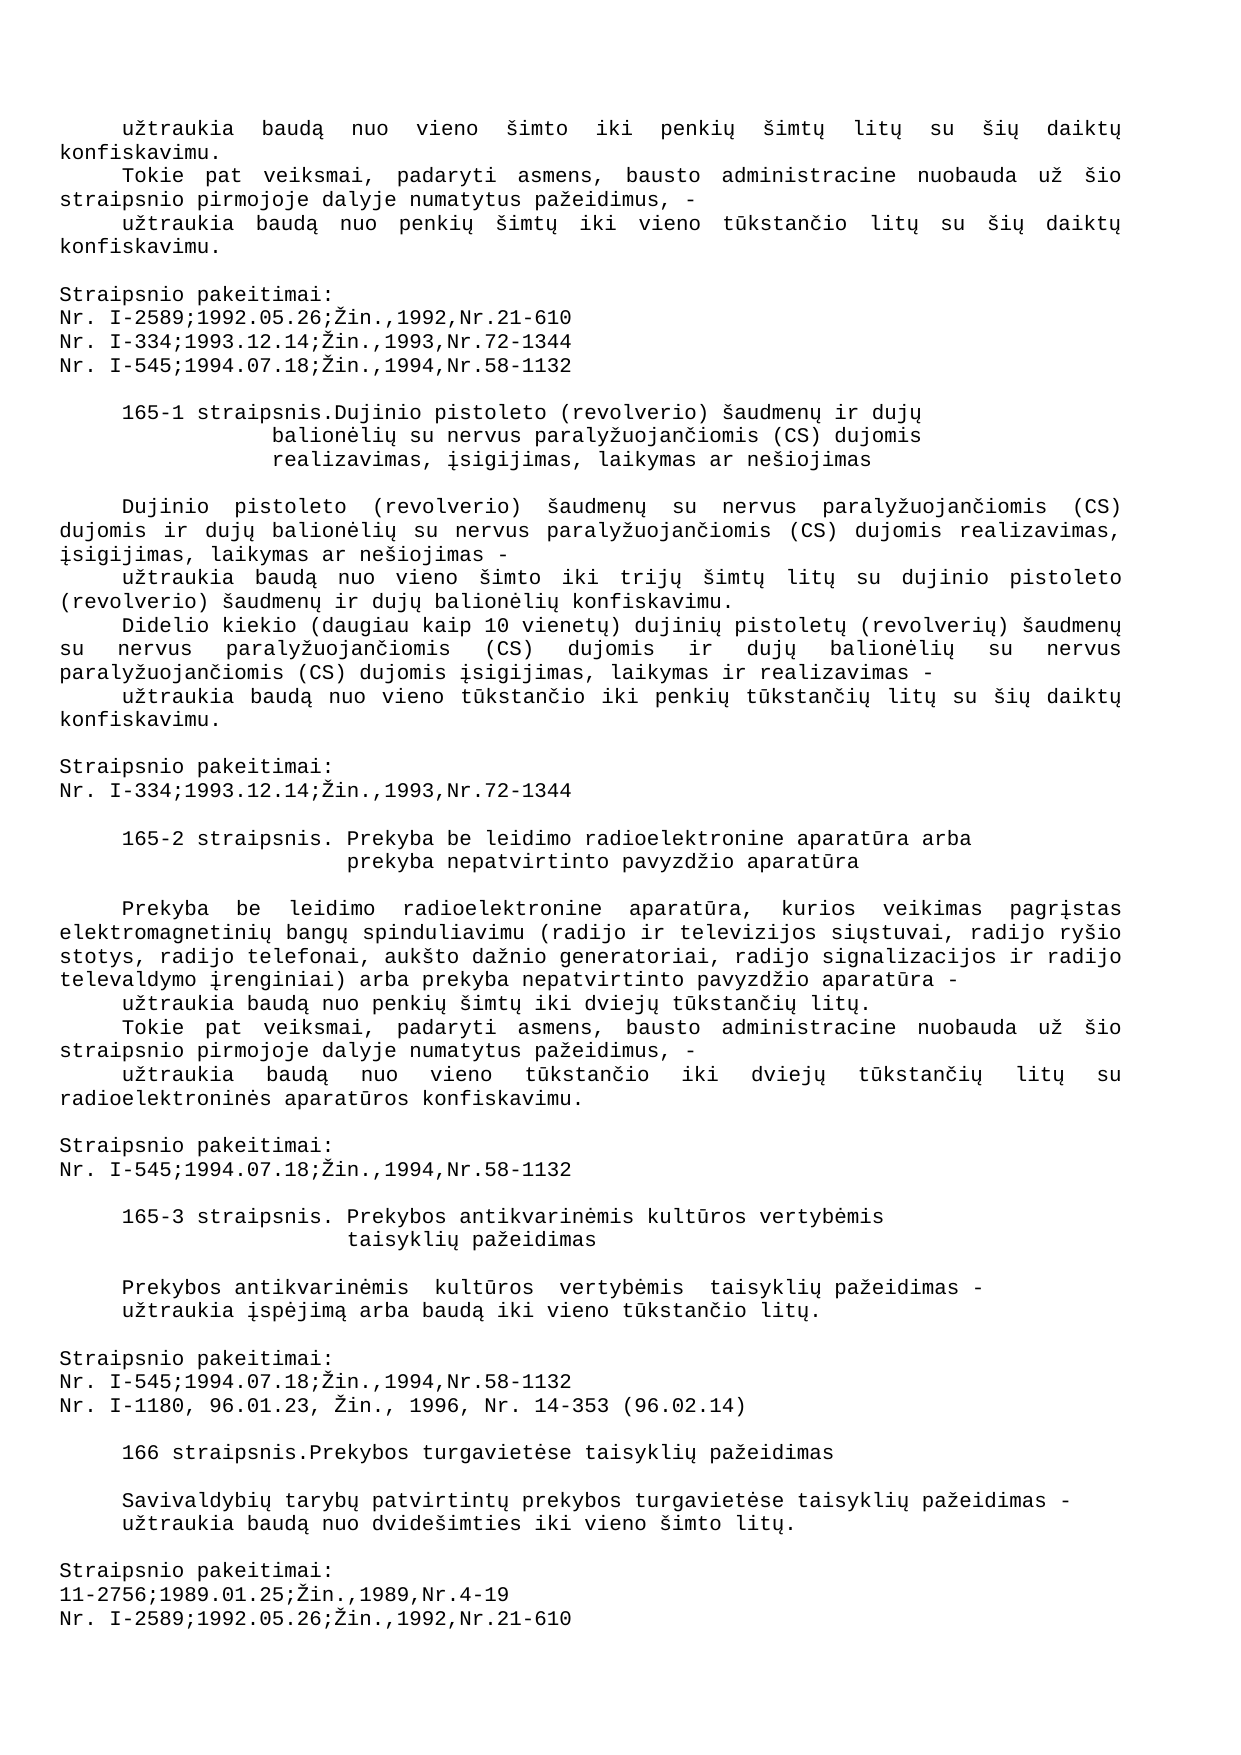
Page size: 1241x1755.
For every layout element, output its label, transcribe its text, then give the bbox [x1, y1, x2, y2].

text užtraukia baudą nuo vieno tūkstančio iki penkių tūkstančių litų su šių daiktų konfiskavimu. [59, 686, 1122, 733]
text Nr. I-545;1994.07.18;Žin.,1994,Nr.58-1132 [59, 354, 1122, 378]
text užtraukia baudą nuo penkių šimtų iki dviejų tūkstančių litų. [59, 993, 1122, 1017]
text Dujinio pistoleto (revolverio) šaudmenų su nervus paralyžuojančiomis (CS) dujomis ir dujų balionėlių su nervus paralyžuojančiomis (CS) dujomis realizavimas, įsigijimas, laikymas ar nešiojimas - [59, 496, 1122, 567]
text Tokie pat veiksmai, padaryti asmens, bausto administracine nuobauda už šio straipsnio pirmojoje dalyje numatytus pažeidimus, - [59, 1017, 1122, 1064]
text realizavimas, įsigijimas, laikymas ar nešiojimas [59, 449, 1122, 473]
text Straipsnio pakeitimai: [59, 1135, 1122, 1158]
text Nr. I-545;1994.07.18;Žin.,1994,Nr.58-1132 [59, 1371, 1122, 1395]
text Tokie pat veiksmai, padaryti asmens, bausto administracine nuobauda už šio straipsnio pirmojoje dalyje numatytus pažeidimus, - [59, 165, 1122, 213]
text Nr. I-334;1993.12.14;Žin.,1993,Nr.72-1344 [59, 331, 1122, 354]
text Prekyba be leidimo radioelektronine aparatūra, kurios veikimas pagrįstas elektromagnetinių bangų spinduliavimu (radijo ir televizijos siųstuvai, radijo ryšio stotys, radijo telefonai, aukšto dažnio generatoriai, radijo signalizacijos ir radijo televaldymo įrenginiai) arba prekyba nepatvirtinto pavyzdžio aparatūra - [59, 898, 1122, 993]
text užtraukia baudą nuo vieno šimto iki trijų šimtų litų su dujinio pistoleto (revolverio) šaudmenų ir dujų balionėlių konfiskavimu. [59, 567, 1122, 615]
text Straipsnio pakeitimai: [59, 1348, 1122, 1371]
text taisyklių pažeidimas [59, 1229, 1122, 1253]
text Straipsnio pakeitimai: [59, 1561, 1122, 1584]
text užtraukia baudą nuo vieno tūkstančio iki dviejų tūkstančių litų su radioelektroninės aparatūros konfiskavimu. [59, 1064, 1122, 1111]
text Straipsnio pakeitimai: [59, 284, 1122, 307]
text užtraukia baudą nuo penkių šimtų iki vieno tūkstančio litų su šių daiktų konfiskavimu. [59, 213, 1122, 260]
text Nr. I-1180, 96.01.23, Žin., 1996, Nr. 14-353 (96.02.14) [59, 1395, 1122, 1419]
text Nr. I-334;1993.12.14;Žin.,1993,Nr.72-1344 [59, 780, 1122, 804]
text užtraukia baudą nuo vieno šimto iki penkių šimtų litų su šių daiktų konfiskavimu. [59, 118, 1122, 165]
text 11-2756;1989.01.25;Žin.,1989,Nr.4-19 [59, 1584, 1122, 1608]
text Savivaldybių tarybų patvirtintų prekybos turgavietėse taisyklių pažeidimas - [59, 1489, 1122, 1513]
text balionėlių su nervus paralyžuojančiomis (CS) dujomis [59, 426, 1122, 449]
text Nr. I-2589;1992.05.26;Žin.,1992,Nr.21-610 [59, 1608, 1122, 1631]
text Straipsnio pakeitimai: [59, 757, 1122, 780]
text Nr. I-545;1994.07.18;Žin.,1994,Nr.58-1132 [59, 1158, 1122, 1182]
text 165-2 straipsnis. Prekyba be leidimo radioelektronine aparatūra arba [59, 827, 1122, 851]
text 165-1 straipsnis.Dujinio pistoleto (revolverio) šaudmenų ir dujų [59, 402, 1122, 426]
text Prekybos antikvarinėmis kultūros vertybėmis taisyklių pažeidimas - [59, 1277, 1122, 1300]
text prekyba nepatvirtinto pavyzdžio aparatūra [59, 851, 1122, 875]
text Nr. I-2589;1992.05.26;Žin.,1992,Nr.21-610 [59, 307, 1122, 331]
text 166 straipsnis.Prekybos turgavietėse taisyklių pažeidimas [59, 1442, 1122, 1466]
text Didelio kiekio (daugiau kaip 10 vienetų) dujinių pistoletų (revolverių) šaudmenų su nervus paralyžuojančiomis (CS) dujomis ir dujų balionėlių su nervus paralyžuojančiomis (CS) dujomis įsigijimas, laikymas ir realizavimas - [59, 615, 1122, 686]
text 165-3 straipsnis. Prekybos antikvarinėmis kultūros vertybėmis [59, 1206, 1122, 1229]
text užtraukia baudą nuo dvidešimties iki vieno šimto litų. [59, 1513, 1122, 1537]
text užtraukia įspėjimą arba baudą iki vieno tūkstančio litų. [59, 1300, 1122, 1324]
